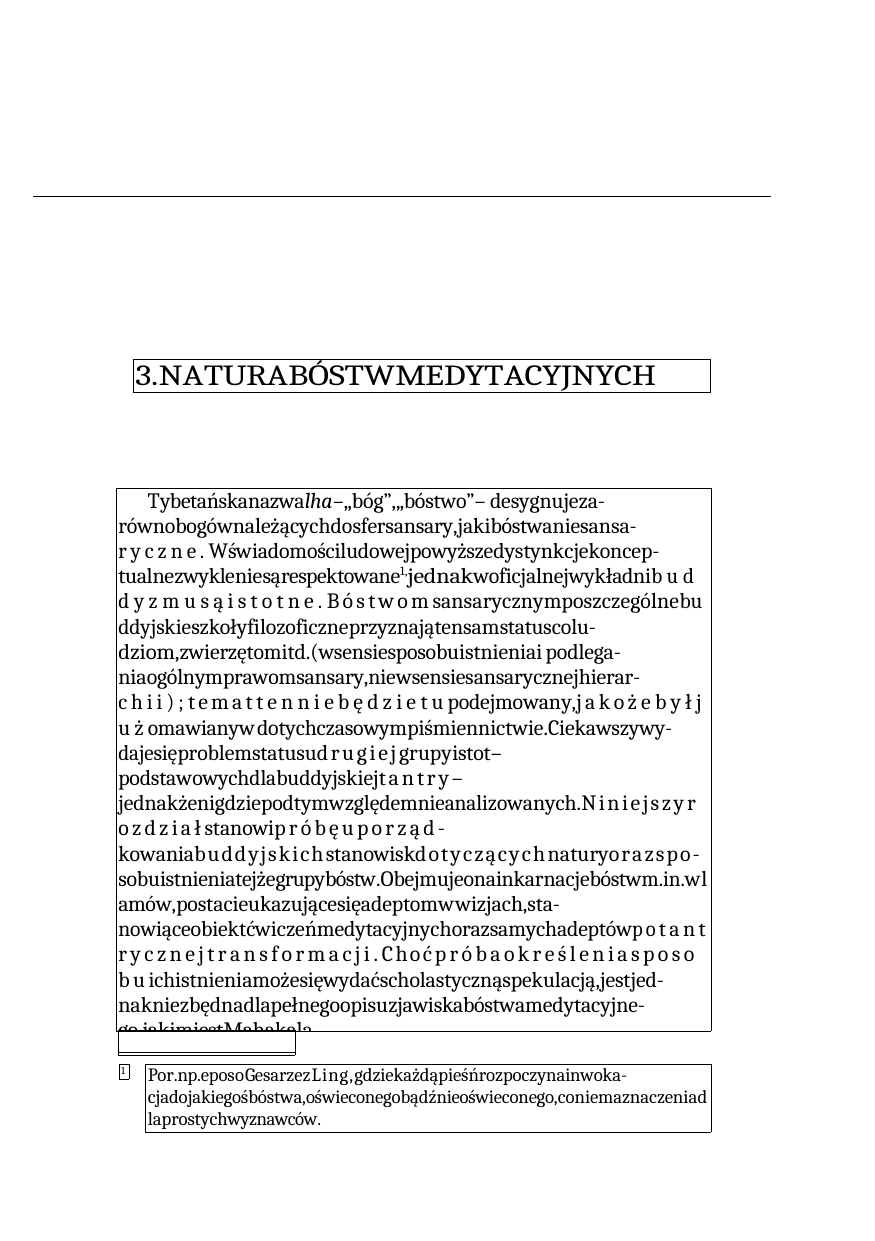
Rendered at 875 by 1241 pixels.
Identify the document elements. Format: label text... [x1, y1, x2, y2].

text Por.np.eposoGesarzezLing,gdziekażdąpieśńrozpoczynainwoka-cjadojakiegośbóstwa,oświeconegobądźnieoświeconego,coniemaznaczeniadlaprostychwyznawców. [148, 1065, 709, 1130]
text 3.NATURABÓSTWMEDYTACYJNYCH [135, 360, 710, 391]
text 1 [121, 1065, 129, 1077]
text Tybetańskanazwalha–„bóg”,„bóstwo”–desygnujeza-równobogównależącychdosfersansary,jakibóstwaniesansa-ryczne.Wświadomościludowejpowyższedystynkcjekoncep-tualnezwykleniesąrespektowane1,jednakwoficjalnejwykładnibuddyzmusąistotne.Bóstwomsansarycznymposzczególnebuddyjskieszkołyfilozoficzneprzyznajątensamstatuscolu-dziom,zwierzętomitd.(wsensiesposobuistnieniaipodlega-niaogólnymprawomsansary,niewsensiesansarycznejhierar-chii);temattenniebędzietupodejmowany,jakożebyłjużomawianywdotychczasowympiśmiennictwie.Ciekawszywy-dajesięproblemstatusudrugiejgrupyistot–podstawowychdlabuddyjskiejtantry–jednakżenigdziepodtymwzględemnieanalizowanych.Niniejszyrozdziałstanowipróbęuporząd-kowaniabuddyjskichstanowiskdotyczącychnaturyorazspo-sobuistnieniatejżegrupybóstw.Obejmujeonainkarnacjebóstwm.in.wlamów,postacieukazującesięadeptomwwizjach,sta-nowiąceobiektćwiczeńmedytacyjnychorazsamychadeptówpotantrycznejtransformacji.Choćpróbaokreśleniasposobuichistnieniamożesięwydaćscholastycznąspekulacją,jestjed-nakniezbędnadlapełnegoopisuzjawiskabóstwamedytacyjne-go,jakimjestMahakala. [118, 489, 709, 1031]
